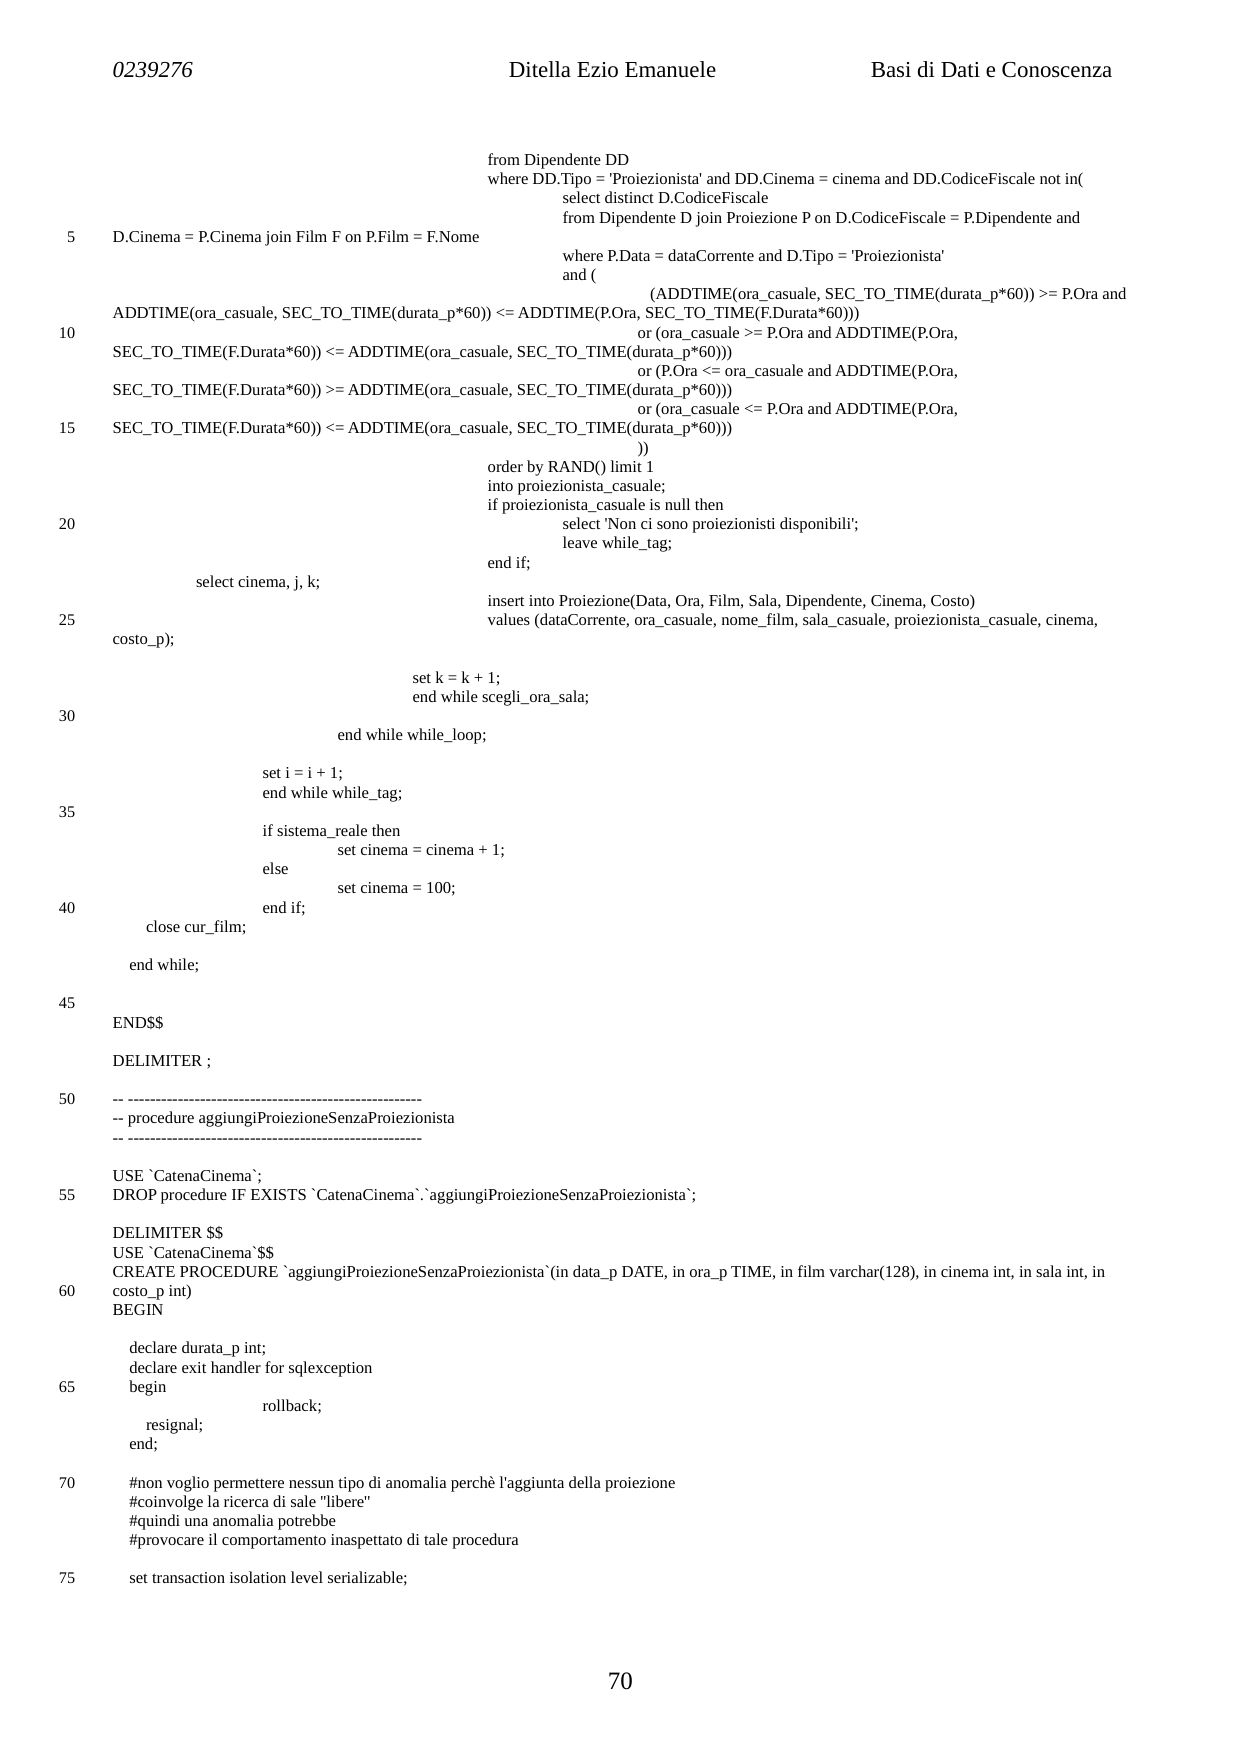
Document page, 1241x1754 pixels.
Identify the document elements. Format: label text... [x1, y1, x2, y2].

text USE `CatenaCinema`; [112, 1166, 1128, 1185]
text -- ----------------------------------------------------- [112, 1127, 1128, 1147]
text end if; [112, 897, 1128, 917]
text set k = k + 1; [112, 667, 1128, 687]
text if sistema_reale then [112, 821, 1128, 840]
text select distinct D.CodiceFiscale [112, 188, 1128, 207]
text -- ----------------------------------------------------- [112, 1089, 1128, 1108]
text set transaction isolation level serializable; [112, 1568, 1128, 1587]
text end while while_tag; [112, 782, 1128, 802]
text BEGIN [112, 1300, 1128, 1319]
text end; [112, 1434, 1128, 1453]
text end while scegli_ora_sala; [112, 687, 1128, 706]
text where P.Data = dataCorrente and D.Tipo = 'Proiezionista' [112, 246, 1128, 265]
text from Dipendente DD [112, 150, 1128, 169]
text #coinvolge la ricerca di sale ''libere'' [112, 1492, 1128, 1511]
text declare exit handler for sqlexception [112, 1357, 1128, 1377]
text begin [112, 1377, 1128, 1396]
text or (ora_casuale <= P.Ora and ADDTIME(P.Ora, SEC_TO_TIME(F.Durata*60)) <= ADDTIME(ora_casuale, SEC_TO_TIME(durata_p*60))) [112, 399, 1128, 437]
text )) [112, 437, 1128, 457]
text #provocare il comportamento inaspettato di tale procedura [112, 1530, 1128, 1549]
text (ADDTIME(ora_casuale, SEC_TO_TIME(durata_p*60)) >= P.Ora and ADDTIME(ora_casuale, SEC_TO_TIME(durata_p*60)) <= ADDTIME(P.Ora, SEC_TO_TIME(F.Durata*60))) [112, 284, 1128, 322]
text DELIMITER ; [112, 1051, 1128, 1070]
text end while; [112, 955, 1128, 974]
text set cinema = cinema + 1; [112, 840, 1128, 859]
text end if; [112, 552, 1128, 572]
text insert into Proiezione(Data, Ora, Film, Sala, Dipendente, Cinema, Costo) [112, 591, 1128, 610]
text #quindi una anomalia potrebbe [112, 1511, 1128, 1530]
text or (ora_casuale >= P.Ora and ADDTIME(P.Ora, SEC_TO_TIME(F.Durata*60)) <= ADDTIME(ora_casuale, SEC_TO_TIME(durata_p*60))) [112, 322, 1128, 361]
text order by RAND() limit 1 [112, 457, 1128, 476]
text leave while_tag; [112, 533, 1128, 552]
text into proiezionista_casuale; [112, 476, 1128, 495]
text DELIMITER $$ [112, 1223, 1128, 1242]
text set cinema = 100; [112, 878, 1128, 897]
text set i = i + 1; [112, 763, 1128, 782]
text END$$ [112, 1012, 1128, 1032]
text values (dataCorrente, ora_casuale, nome_film, sala_casuale, proiezionista_casuale, cinema, costo_p); [112, 610, 1128, 648]
text end while while_loop; [112, 725, 1128, 744]
text close cur_film; [112, 917, 1128, 936]
text rollback; [112, 1396, 1128, 1415]
text declare durata_p int; [112, 1338, 1128, 1357]
text USE `CatenaCinema`$$ [112, 1242, 1128, 1262]
text from Dipendente D join Proiezione P on D.CodiceFiscale = P.Dipendente and D.Cinema = P.Cinema join Film F on P.Film = F.Nome [112, 207, 1128, 246]
text select 'Non ci sono proiezionisti disponibili'; [112, 514, 1128, 533]
text or (P.Ora <= ora_casuale and ADDTIME(P.Ora, SEC_TO_TIME(F.Durata*60)) >= ADDTIME(ora_casuale, SEC_TO_TIME(durata_p*60))) [112, 361, 1128, 399]
text and ( [112, 265, 1128, 284]
text -- procedure aggiungiProiezioneSenzaProiezionista [112, 1108, 1128, 1127]
text if proiezionista_casuale is null then [112, 495, 1128, 514]
text else [112, 859, 1128, 878]
text select cinema, j, k; [112, 572, 1128, 591]
text where DD.Tipo = 'Proiezionista' and DD.Cinema = cinema and DD.CodiceFiscale not in( [112, 169, 1128, 188]
text CREATE PROCEDURE `aggiungiProiezioneSenzaProiezionista`(in data_p DATE, in ora_p TIME, in film varchar(128), in cinema int, in sala int, in costo_p int) [112, 1262, 1128, 1300]
text #non voglio permettere nessun tipo di anomalia perchè l'aggiunta della proiezione [112, 1472, 1128, 1492]
text resignal; [112, 1415, 1128, 1434]
text DROP procedure IF EXISTS `CatenaCinema`.`aggiungiProiezioneSenzaProiezionista`; [112, 1185, 1128, 1204]
